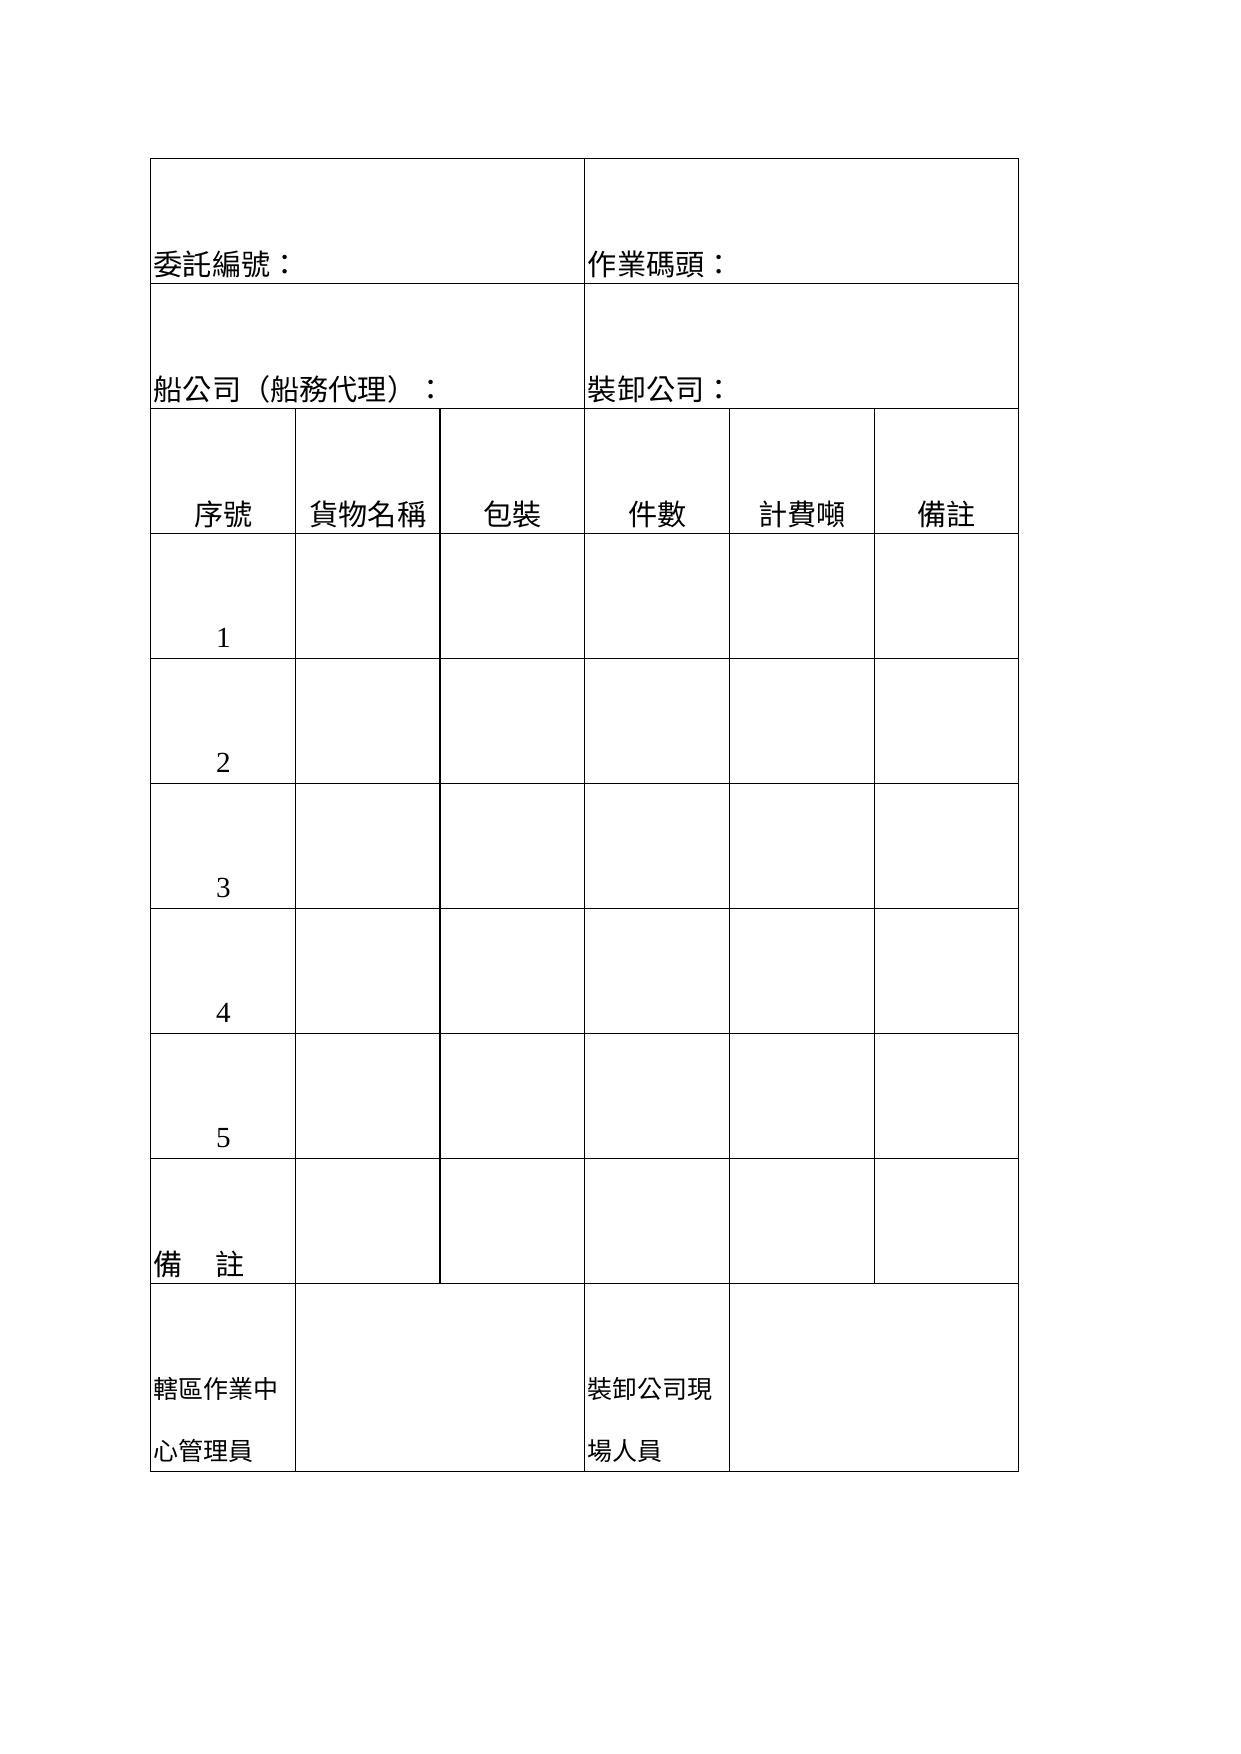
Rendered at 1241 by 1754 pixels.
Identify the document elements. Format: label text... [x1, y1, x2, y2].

table_cell 包裝 [441, 409, 584, 533]
table_cell [875, 784, 1018, 908]
table_cell [441, 1159, 584, 1283]
table_cell 備 註 [151, 1159, 295, 1283]
table_cell [730, 784, 874, 908]
table_cell 計費噸 [730, 409, 874, 533]
table_cell [296, 659, 439, 783]
table_cell [585, 1034, 729, 1158]
table_cell [296, 1159, 439, 1283]
table_cell [875, 1159, 1018, 1283]
table_cell 序號 [151, 409, 295, 533]
table_cell 5 [151, 1034, 295, 1158]
table_cell [875, 534, 1018, 658]
table_cell [296, 909, 439, 1033]
table_cell 裝卸公司現場人員 [585, 1284, 729, 1471]
table_cell [441, 659, 584, 783]
table_cell [730, 534, 874, 658]
table_cell [730, 1284, 1018, 1471]
table_cell [875, 1034, 1018, 1158]
table_cell 3 [151, 784, 295, 908]
table_cell [441, 784, 584, 908]
table_cell 1 [151, 534, 295, 658]
table_cell 委託編號： [151, 159, 584, 283]
table_cell [441, 909, 584, 1033]
table_cell [441, 1034, 584, 1158]
table_cell [585, 784, 729, 908]
table_cell 轄區作業中心管理員 [151, 1284, 295, 1471]
table_cell [730, 1159, 874, 1283]
table_cell [296, 1034, 439, 1158]
table_cell 2 [151, 659, 295, 783]
table_cell [875, 659, 1018, 783]
table_cell 船公司（船務代理）： [151, 284, 584, 408]
table_cell 裝卸公司： [585, 284, 1018, 408]
table_cell 貨物名稱 [296, 409, 439, 533]
table_cell [296, 1284, 584, 1471]
table_cell [441, 534, 584, 658]
table_cell [585, 909, 729, 1033]
table_cell [585, 659, 729, 783]
table_cell [730, 909, 874, 1033]
table_cell 4 [151, 909, 295, 1033]
table_cell [730, 659, 874, 783]
table_cell 件數 [585, 409, 729, 533]
table_cell [585, 1159, 729, 1283]
table_cell [730, 1034, 874, 1158]
table_cell 作業碼頭： [585, 159, 1018, 283]
table_cell [585, 534, 729, 658]
table_cell [875, 909, 1018, 1033]
table_cell [296, 784, 439, 908]
table_cell 備註 [875, 409, 1018, 533]
table_cell [296, 534, 439, 658]
